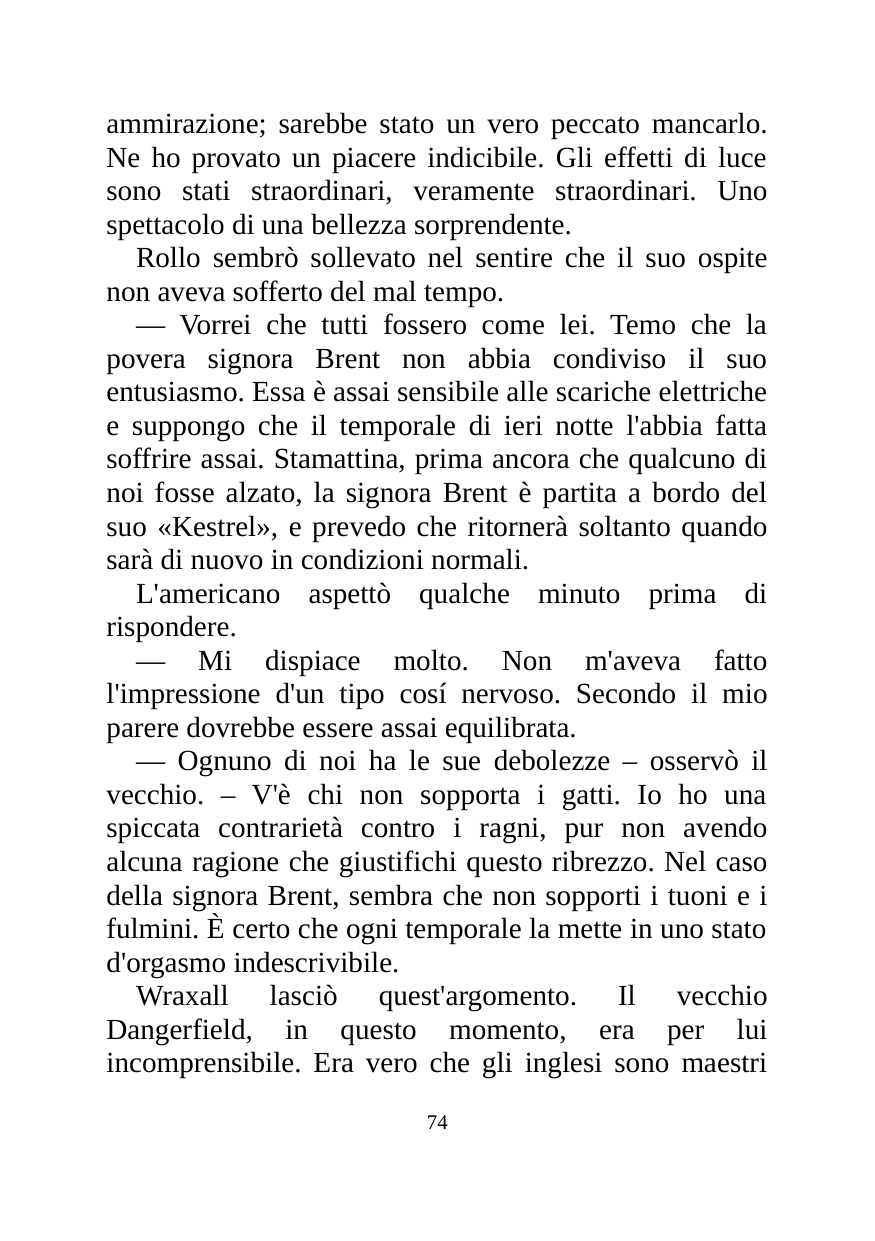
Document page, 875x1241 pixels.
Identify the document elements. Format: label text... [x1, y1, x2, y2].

text Wraxall lasciò quest'argomento. Il vecchio Dangerfield, in questo momento, era per lui incomprensibile. Era vero che gli inglesi sono maestri [106, 978, 768, 1079]
text ammirazione; sarebbe stato un vero peccato mancarlo. Ne ho provato un piacere indicibile. Gli effetti di luce sono stati straordinari, veramente straordinari. Uno spettacolo di una bellezza sorprendente. [106, 106, 768, 240]
text L'americano aspettò qualche minuto prima di rispondere. [106, 576, 768, 643]
text — Ognuno di noi ha le sue debolezze – osservò il vecchio. – V'è chi non sopporta i gatti. Io ho una spiccata contrarietà contro i ragni, pur non avendo alcuna ragione che giustifichi questo ribrezzo. Nel caso della signora Brent, sembra che non sopporti i tuoni e i fulmini. È certo che ogni temporale la mette in uno stato d'orgasmo indescrivibile. [106, 743, 768, 978]
text — Vorrei che tutti fossero come lei. Temo che la povera signora Brent non abbia condiviso il suo entusiasmo. Essa è assai sensibile alle scariche elettriche e suppongo che il temporale di ieri notte l'abbia fatta soffrire assai. Stamattina, prima ancora che qualcuno di noi fosse alzato, la signora Brent è partita a bordo del suo «Kestrel», e prevedo che ritornerà soltanto quando sarà di nuovo in condizioni normali. [106, 307, 768, 576]
text — Mi dispiace molto. Non m'aveva fatto l'impressione d'un tipo cosí nervoso. Secondo il mio parere dovrebbe essere assai equilibrata. [106, 643, 768, 743]
text Rollo sembrò sollevato nel sentire che il suo ospite non aveva sofferto del mal tempo. [106, 240, 768, 307]
